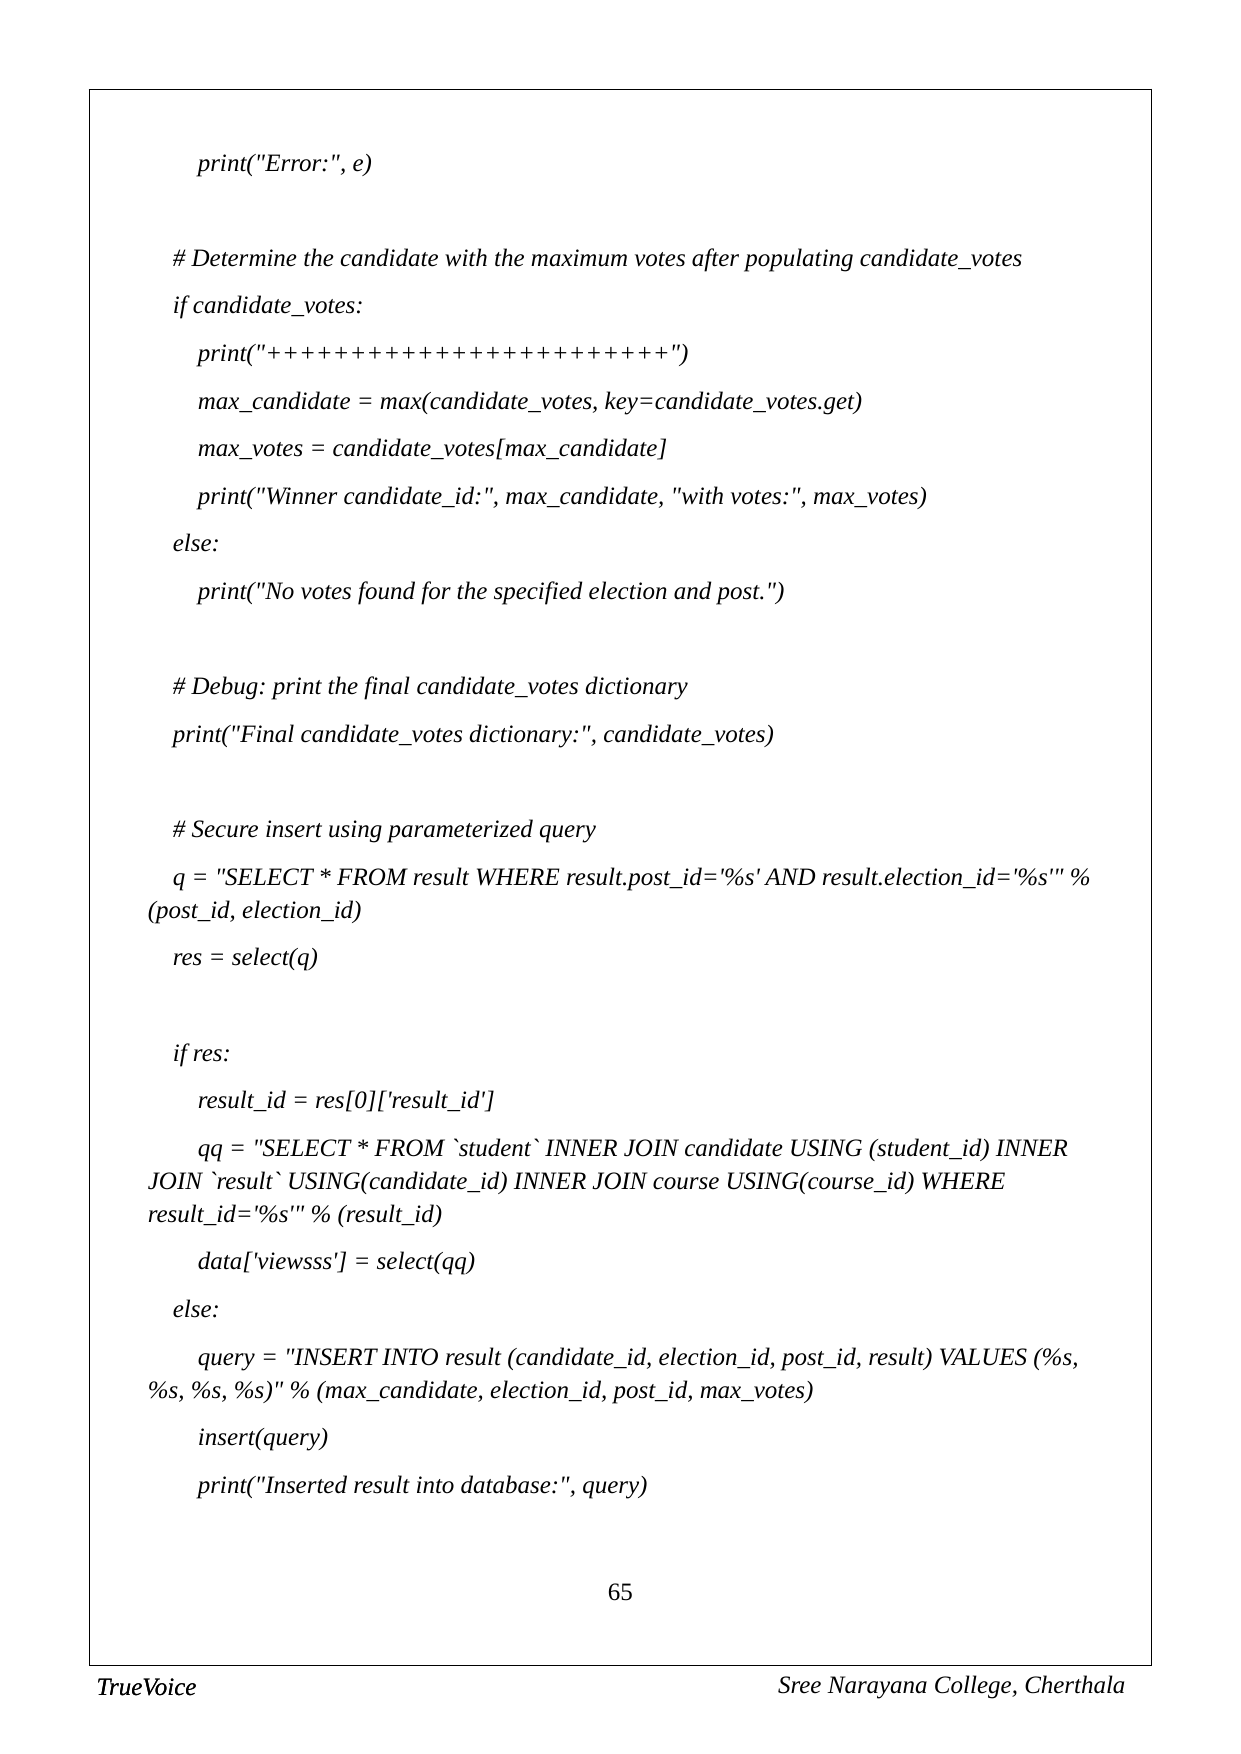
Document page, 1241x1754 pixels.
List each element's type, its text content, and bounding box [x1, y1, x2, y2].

text qq = "SELECT * FROM `student` INNER JOIN candidate USING (student_id) INNER JOIN `result` USING(candidate_id) INNER JOIN course USING(course_id) WHERE result_id='%s'" % (result_id) [148, 1133, 1092, 1228]
text # Determine the candidate with the maximum votes after populating candidate_votes [148, 243, 1092, 272]
text # Secure insert using parameterized query [148, 814, 1092, 843]
text res = select(q) [148, 942, 1092, 971]
text # Debug: print the final candidate_votes dictionary [148, 671, 1092, 700]
text print("Inserted result into database:", query) [148, 1470, 1092, 1499]
text max_candidate = max(candidate_votes, key=candidate_votes.get) [148, 386, 1092, 414]
text print("Final candidate_votes dictionary:", candidate_votes) [148, 719, 1092, 748]
text else: [148, 1294, 1092, 1323]
text data['viewsss'] = select(qq) [148, 1246, 1092, 1275]
text print("No votes found for the specified election and post.") [148, 576, 1092, 605]
text insert(query) [148, 1422, 1092, 1451]
text if res: [148, 1038, 1092, 1066]
text result_id = res[0]['result_id'] [148, 1085, 1092, 1114]
text print("Winner candidate_id:", max_candidate, "with votes:", max_votes) [148, 481, 1092, 510]
text query = "INSERT INTO result (candidate_id, election_id, post_id, result) VALUES (%s, %s, %s, %s)" % (max_candidate, election_id, post_id, max_votes) [148, 1342, 1092, 1403]
text if candidate_votes: [148, 291, 1092, 319]
text else: [148, 528, 1092, 557]
text print("++++++++++++++++++++++++") [148, 338, 1092, 367]
text q = "SELECT * FROM result WHERE result.post_id='%s' AND result.election_id='%s'" % (post_id, election_id) [148, 862, 1092, 923]
text print("Error:", e) [148, 148, 1092, 176]
text max_votes = candidate_votes[max_candidate] [148, 433, 1092, 462]
